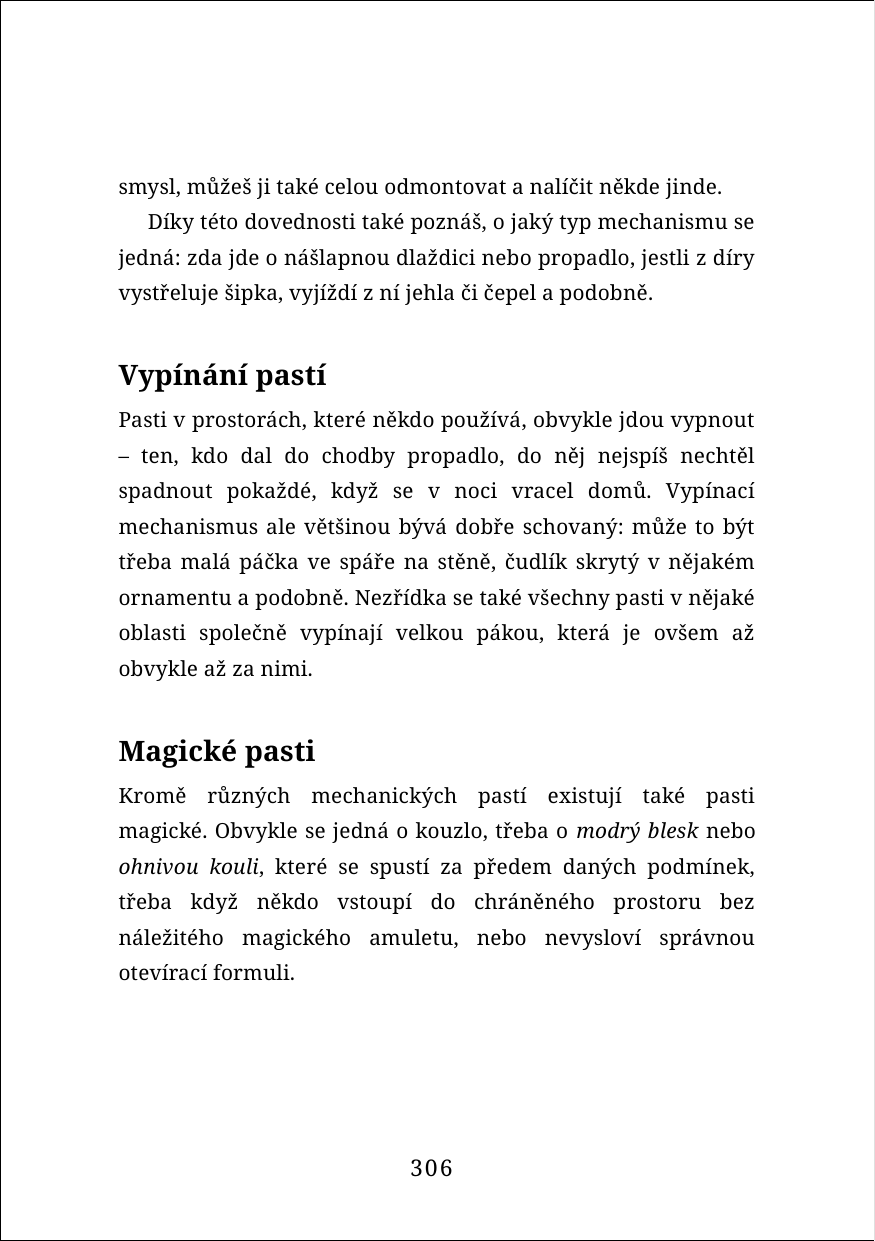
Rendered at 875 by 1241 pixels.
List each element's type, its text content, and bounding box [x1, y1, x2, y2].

text Pasti v prostorách, které někdo používá, obvykle jdou vypnout – ten, kdo dal do chodby propadlo, do něj nejspíš nechtěl spadnout pokaždé, když se v noci vracel domů. Vypínací mechanismus ale většinou bývá dobře schovaný: může to být třeba malá páčka ve spáře na stěně, čudlík skrytý v nějakém ornamentu a podobně. Nezřídka se také všechny pasti v nějaké oblasti společně vypínají velkou pákou, která je ovšem až obvykle až za nimi. [118, 405, 756, 682]
text smysl, můžeš ji také celou odmontovat a nalíčit někde jinde. Díky této dovednosti také poznáš, o jaký typ mechanismu se jedná: zda jde o nášlapnou dlaždici nebo propadlo, jestli z díry vystřeluje šipka, vyjíždí z ní jehla či čepel a podobně. [118, 172, 756, 307]
subtitle Magické pasti [118, 731, 756, 769]
subtitle Vypínání pastí [118, 355, 756, 393]
text Kromě různých mechanických pastí existují také pasti magické. Obvykle se jedná o kouzlo, třeba o modrý blesk nebo ohnivou kouli, které se spustí za předem daných podmínek, třeba když někdo vstoupí do chráněného prostoru bez náležitého magického amuletu, nebo nevysloví správnou otevírací formuli. [118, 781, 756, 987]
